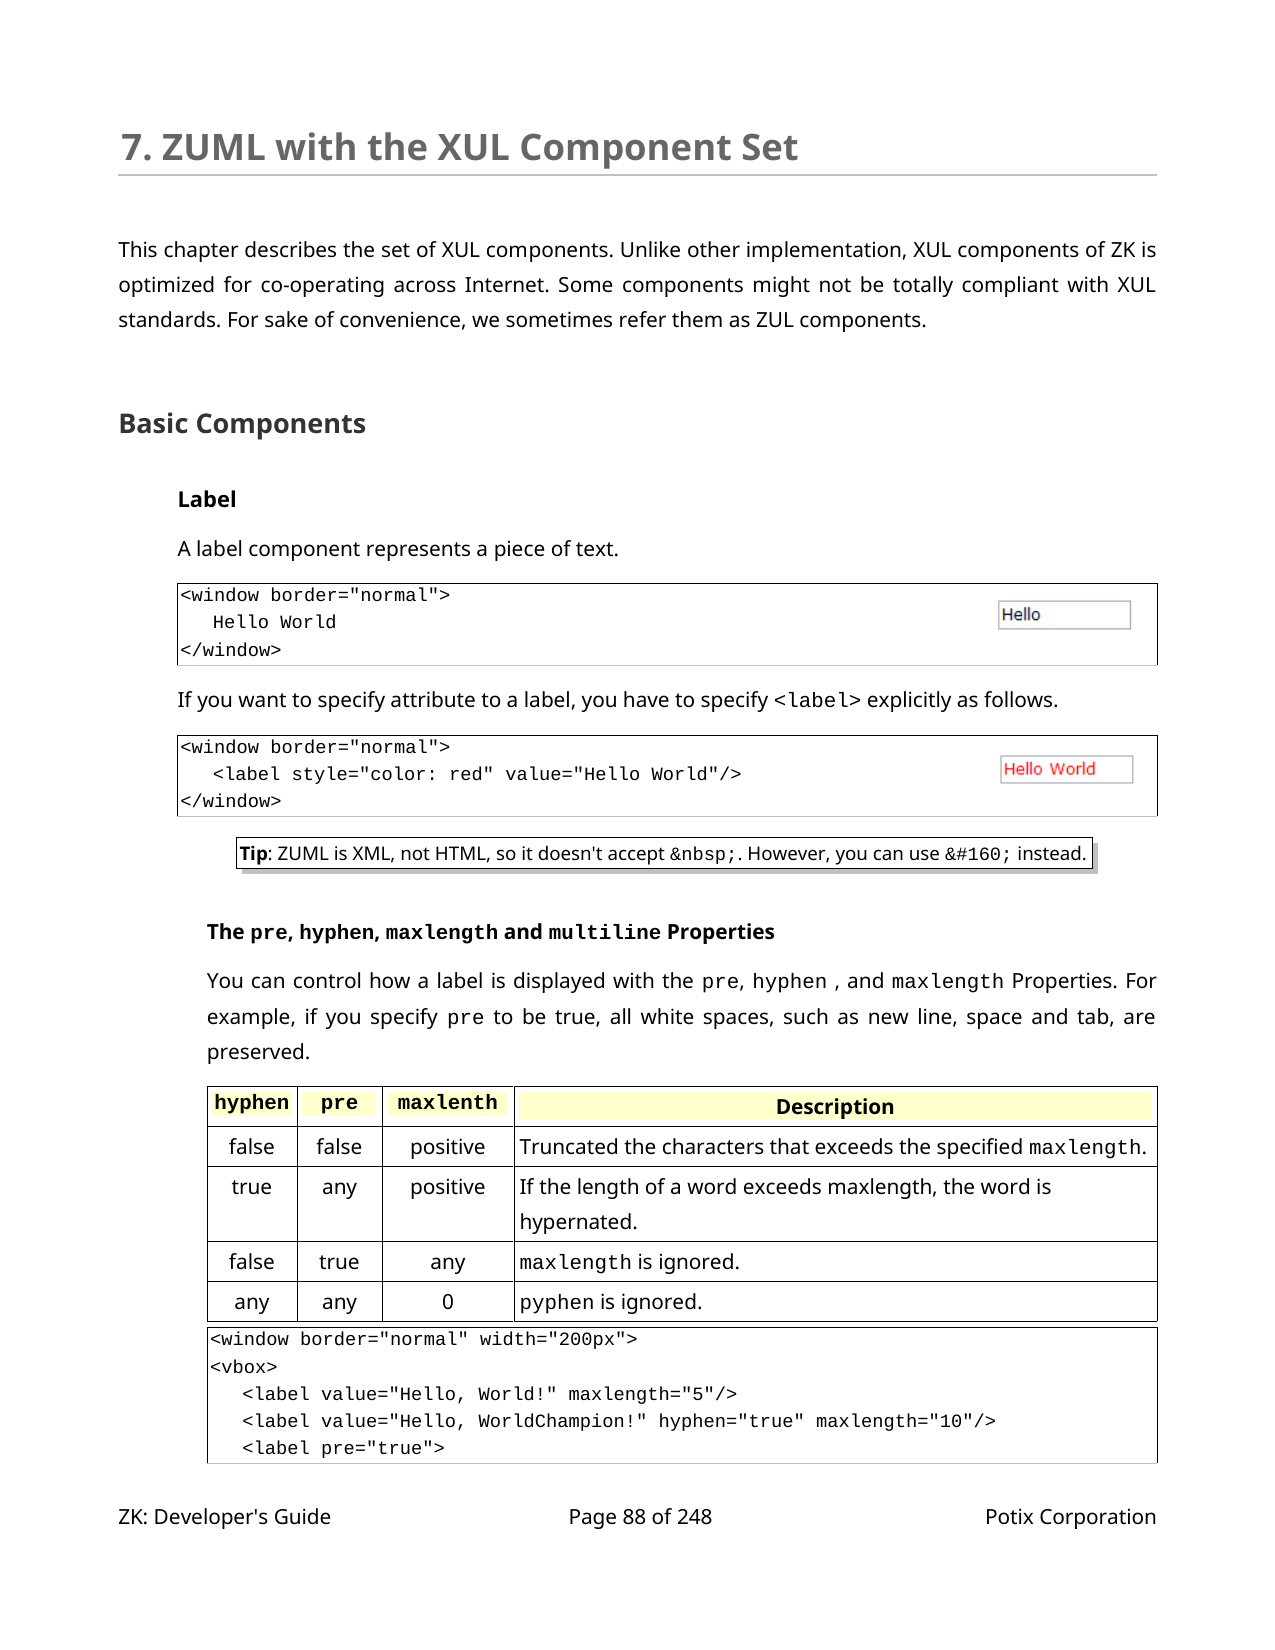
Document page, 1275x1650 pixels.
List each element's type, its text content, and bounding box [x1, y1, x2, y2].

table_cell positive [383, 1127, 513, 1166]
text Hello World [178, 610, 1157, 634]
table_header maxlenth [383, 1087, 513, 1126]
text <label pre="true"> [208, 1436, 1157, 1463]
text You can control how a label is displayed with the pre, hyphen , and maxlength Properties. For example, if you specify pre to be true, all white spaces, such as new line, space and tab, are preserved. [207, 966, 1157, 1066]
picture [997, 598, 1135, 631]
table_cell Truncated the characters that exceeds the specified maxlength. [515, 1127, 1157, 1166]
subtitle The pre, hyphen, maxlength and multiline Properties [207, 917, 1157, 946]
text <window border="normal"> [178, 736, 1157, 759]
text <window border="normal"> [178, 584, 1157, 607]
table_cell any [383, 1242, 513, 1281]
text A label component represents a piece of text. [177, 534, 1157, 562]
subtitle Basic Components [118, 404, 1157, 441]
table_cell false [208, 1127, 297, 1166]
table_cell 0 [383, 1282, 513, 1321]
table_cell false [208, 1242, 297, 1281]
text Tip: ZUML is XML, not HTML, so it doesn't accept &nbsp;. However, you can use &#160; instead. [237, 838, 1092, 868]
text <label style="color: red" value="Hello World"/> [178, 762, 1157, 786]
table_header hyphen [208, 1087, 297, 1126]
subtitle Label [177, 484, 1157, 514]
table_cell If the length of a word exceeds maxlength, the word is hypernated. [515, 1167, 1157, 1241]
picture [998, 753, 1136, 785]
text This chapter describes the set of XUL components. Unlike other implementation, XUL components of ZK is optimized for co-operating across Internet. Some components might not be totally compliant with XUL standards. For sake of convenience, we sometimes refer them as ZUL components. [118, 235, 1157, 333]
text <label value="Hello, WorldChampion!" hyphen="true" maxlength="10"/> [208, 1409, 1157, 1433]
subtitle 7. ZUML with the XUL Component Set [118, 118, 1157, 174]
table_header Description [515, 1087, 1157, 1126]
table_cell false [298, 1127, 382, 1166]
text If you want to specify attribute to a label, you have to specify <label> explicitly as follows. [177, 685, 1157, 714]
table_header pre [298, 1087, 382, 1126]
table_cell pyphen is ignored. [515, 1282, 1157, 1321]
table_cell any [298, 1282, 382, 1321]
table_cell positive [383, 1167, 513, 1241]
text </window> [178, 637, 1157, 665]
table_cell any [298, 1167, 382, 1241]
table_cell true [298, 1242, 382, 1281]
text </window> [178, 789, 1157, 816]
table_cell any [208, 1282, 297, 1321]
text <label value="Hello, World!" maxlength="5"/> [208, 1382, 1157, 1406]
text <window border="normal" width="200px"> [208, 1328, 1157, 1352]
text <vbox> [208, 1354, 1157, 1379]
table_cell true [208, 1167, 297, 1241]
table_cell maxlength is ignored. [515, 1242, 1157, 1281]
